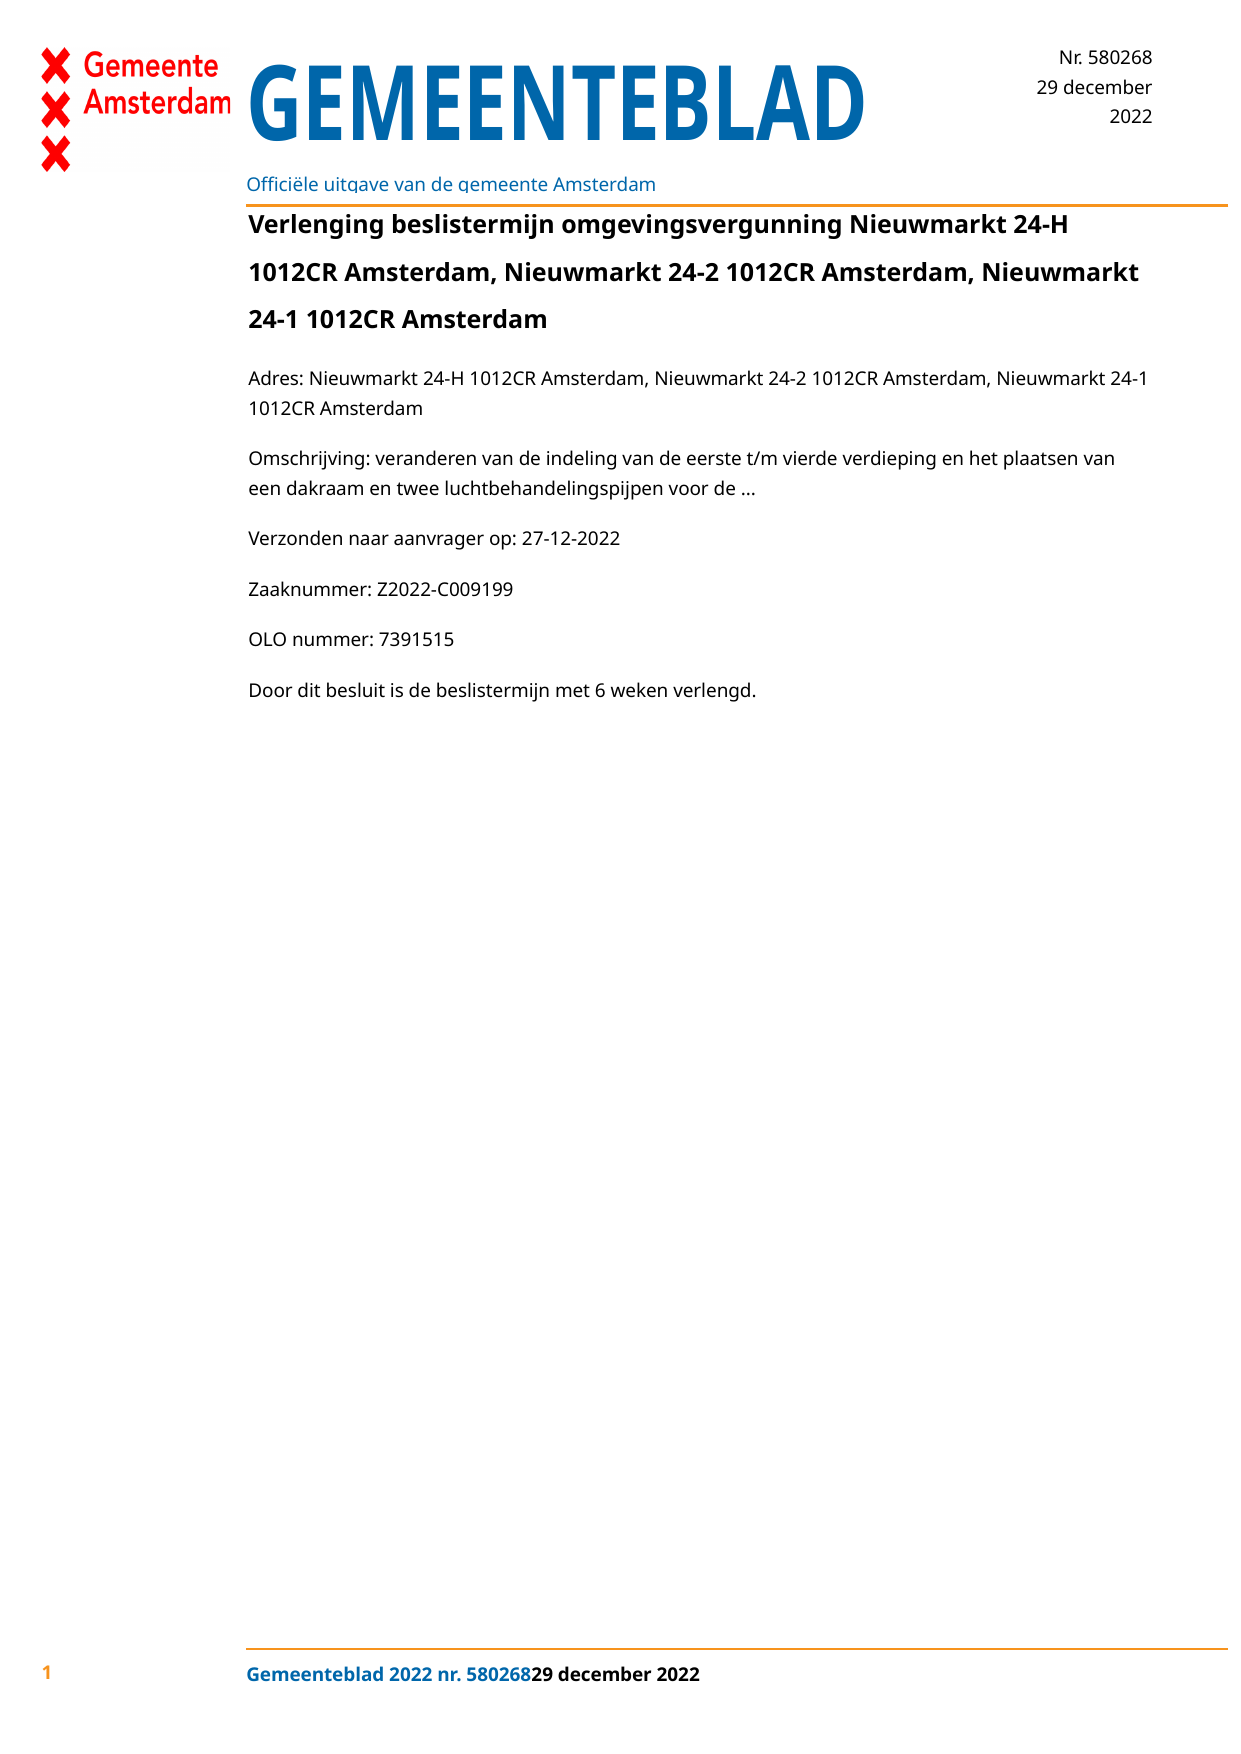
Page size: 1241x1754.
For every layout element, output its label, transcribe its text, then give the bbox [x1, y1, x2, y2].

text Adres: Nieuwmarkt 24-H 1012CR Amsterdam, Nieuwmarkt 24-2 1012CR Amsterdam, Nieuwmarkt 24-1 1012CR Amsterdam [248, 366, 1152, 421]
text Verzonden naar aanvrager op: 27-12-2022 [248, 526, 1152, 551]
picture [41, 47, 231, 172]
text Verlenging beslistermijn omgevingsvergunning Nieuwmarkt 24-H 1012CR Amsterdam, Nieuwmarkt 24-2 1012CR Amsterdam, Nieuwmarkt 24-1 1012CR Amsterdam [248, 207, 1152, 336]
text Omschrijving: veranderen van de indeling van de eerste t/m vierde verdieping en het plaatsen van een dakraam en twee luchtbehandelingspijpen voor de ... [248, 446, 1152, 501]
text Door dit besluit is de beslistermijn met 6 weken verlengd. [248, 677, 1152, 702]
text OLO nummer: 7391515 [248, 626, 1152, 652]
text Zaaknummer: Z2022-C009199 [248, 576, 1152, 602]
